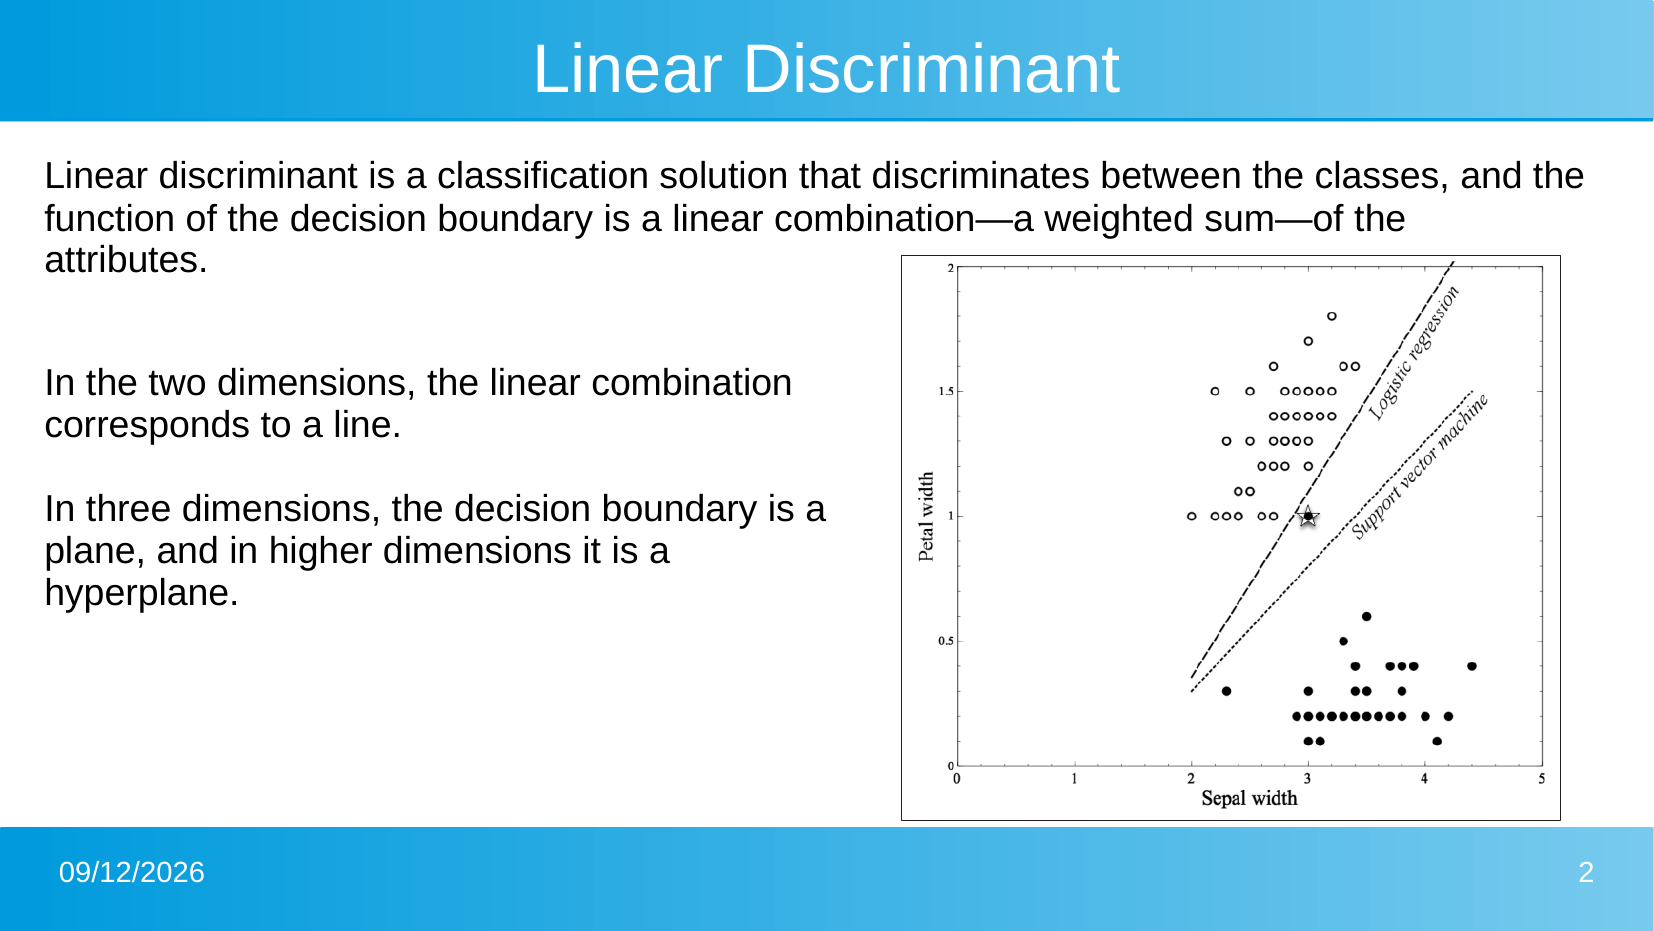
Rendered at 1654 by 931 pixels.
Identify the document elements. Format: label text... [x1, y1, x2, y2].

title Linear Discriminant [59, 29, 1595, 108]
text_box Linear discriminant is a classification solution that discriminates between the classes, and the function of the decision boundary is a linear combination—a weighted sum—of the attributes. [29, 147, 1625, 373]
text_box In the two dimensions, the linear combination corresponds to a line. In three dimensions, the decision boundary is a plane, and in higher dimensions it is a hyperplane. [29, 354, 857, 622]
picture [892, 251, 1565, 827]
